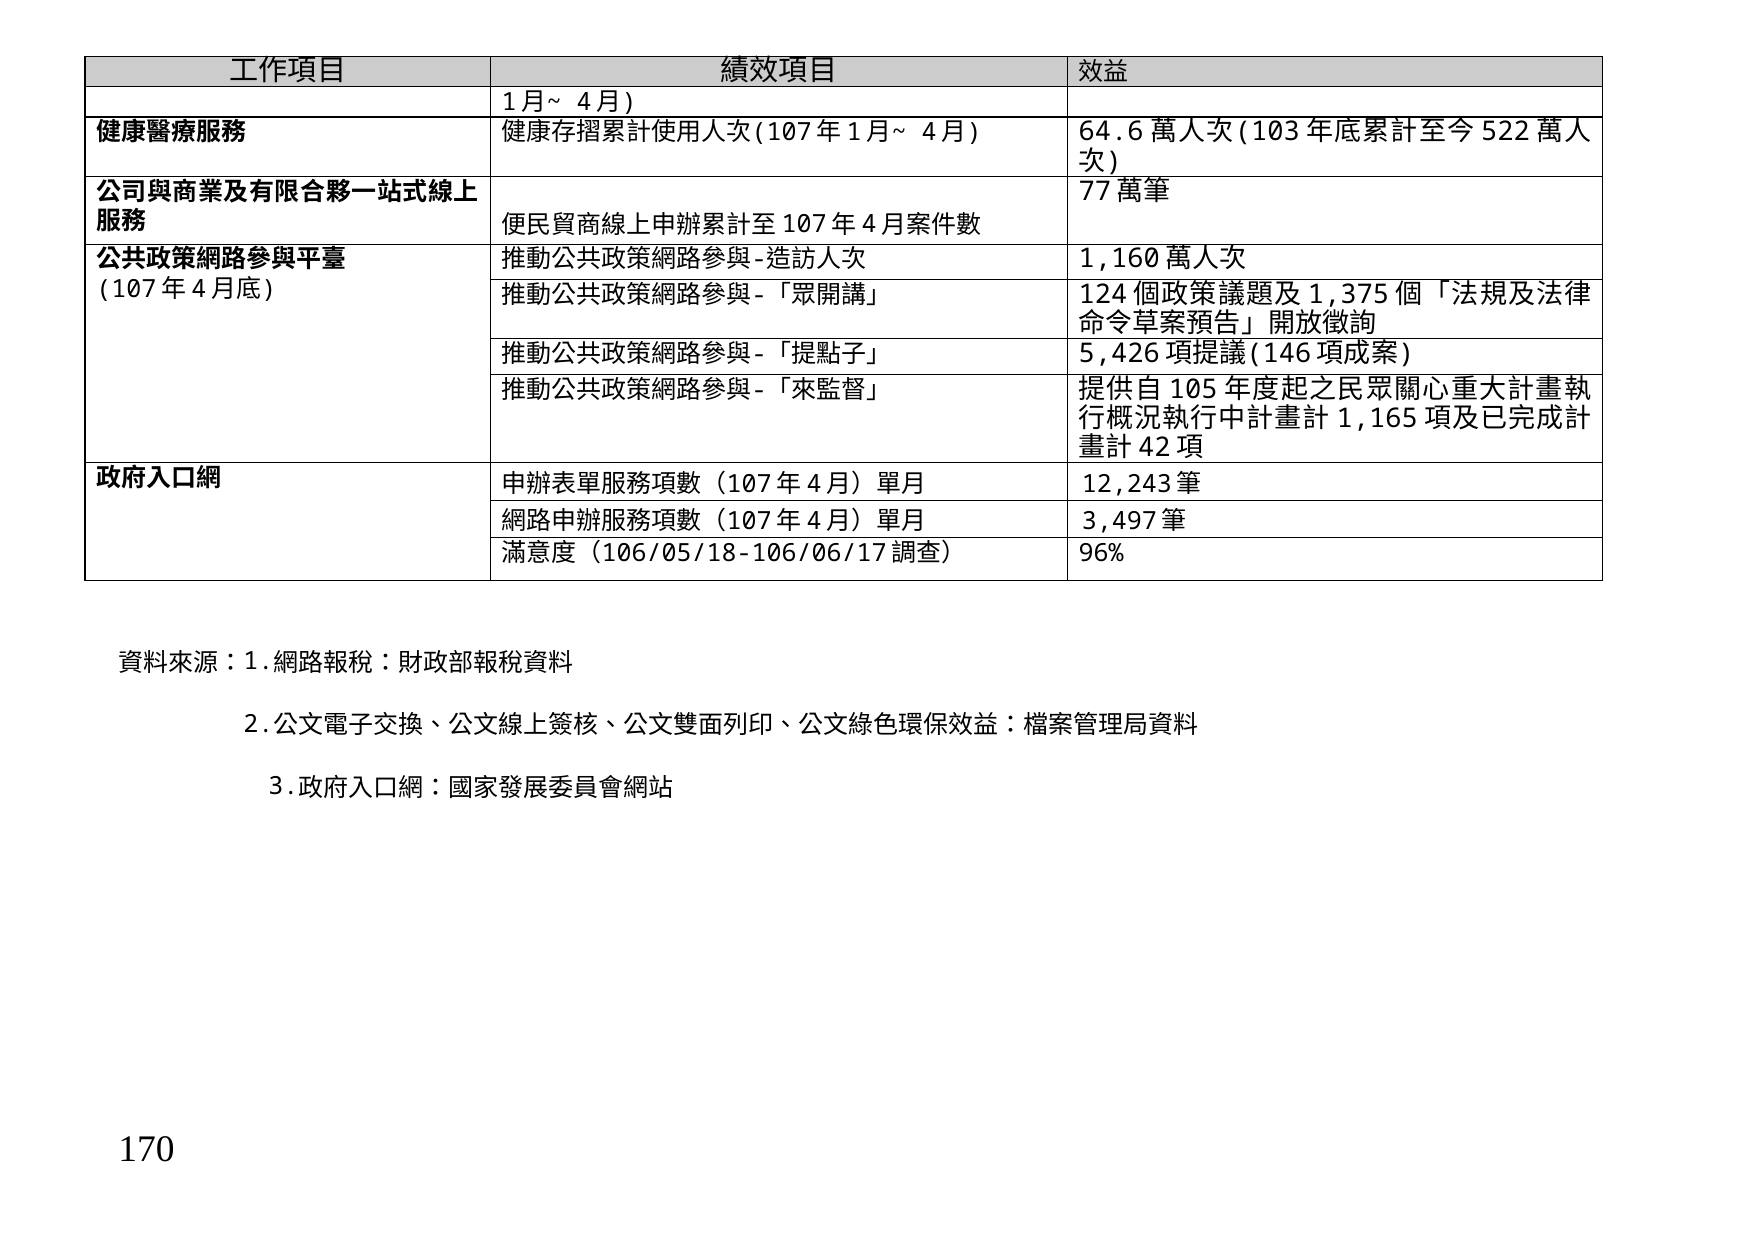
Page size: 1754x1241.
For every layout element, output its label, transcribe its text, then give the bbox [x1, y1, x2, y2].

text 資料來源：1.網路報稅：財政部報稅資料 [118, 618, 1636, 681]
table_cell 健康存摺累計使用人次(107年1月~ 4月) [491, 118, 1067, 176]
table_cell 1,160萬人次 [1068, 245, 1602, 279]
table_cell 便民貿商線上申辦累計至107年4月案件數 [491, 177, 1067, 243]
table_cell 公司與商業及有限合夥一站式線上服務 [86, 177, 490, 243]
table_cell 推動公共政策網路參與-造訪人次 [491, 245, 1067, 279]
table_cell 124個政策議題及1,375個「法規及法律命令草案預告」開放徵詢 [1068, 280, 1602, 338]
table_cell 1月~ 4月) [491, 87, 1067, 116]
table_cell 3,497筆 [1068, 501, 1602, 537]
table_header 效益 [1068, 57, 1602, 86]
table_cell 網路申辦服務項數（107年4月）單月 [491, 501, 1067, 537]
table_cell 提供自105年度起之民眾關心重大計畫執行概況執行中計畫計1,165項及已完成計畫計42項 [1068, 375, 1602, 462]
table_cell 推動公共政策網路參與-「提點子」 [491, 339, 1067, 374]
table_cell 滿意度（106/05/18-106/06/17調查） [491, 538, 1067, 580]
table_cell 96% [1068, 538, 1602, 580]
table_cell 公共政策網路參與平臺 (107年4月底) [86, 245, 490, 462]
table_cell 申辦表單服務項數（107年4月）單月 [491, 463, 1067, 499]
table_cell [1068, 87, 1602, 116]
table_cell 12,243筆 [1068, 463, 1602, 499]
table_cell 推動公共政策網路參與-「眾開講」 [491, 280, 1067, 338]
table_cell 推動公共政策網路參與-「來監督」 [491, 375, 1067, 462]
table_cell 77萬筆 [1068, 177, 1602, 243]
table_cell 健康醫療服務 [86, 118, 490, 176]
table_cell [86, 87, 490, 116]
table_header 績效項目 [491, 57, 1067, 86]
table_cell 政府入口網 [86, 463, 490, 580]
table_header 工作項目 [86, 57, 490, 86]
table_cell 64.6萬人次(103年底累計至今522萬人次) [1068, 118, 1602, 176]
table_cell 5,426項提議(146項成案) [1068, 339, 1602, 374]
text 3.政府入口網：國家發展委員會網站 [118, 743, 1636, 806]
text 2.公文電子交換、公文線上簽核、公文雙面列印、公文綠色環保效益：檔案管理局資料 [118, 681, 1636, 743]
